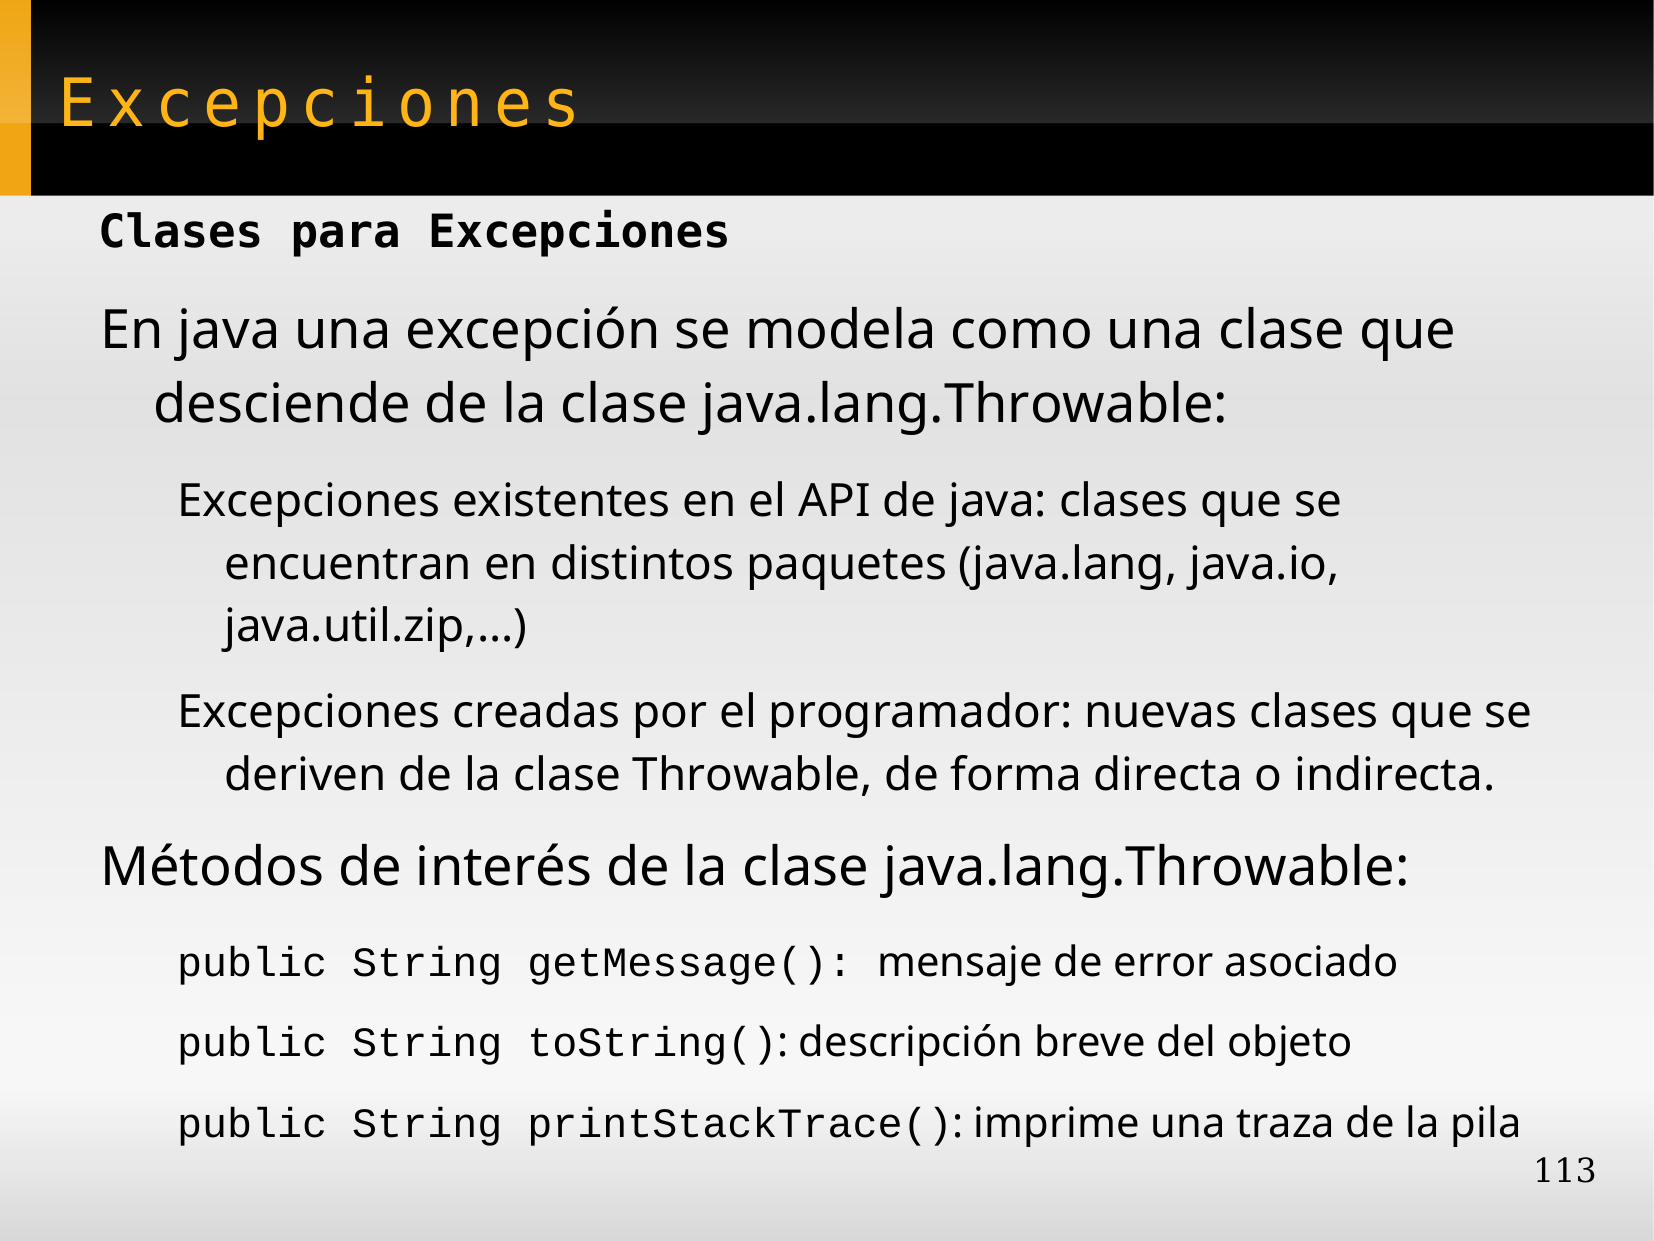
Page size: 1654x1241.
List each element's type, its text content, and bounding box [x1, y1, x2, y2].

text_box Clases para Excepciones [83, 197, 746, 266]
list En java una excepción se modela como una clase que desciende de la clase java.lang.Throwable: Excepciones existentes en el API de java: clases que se encuentran en distintos paquetes (java.lang, java.io, java.util.zip,...) Excepciones creadas por el programador: nuevas clases que se deriven de la clase Throwable, de forma directa o indirecta. Métodos de interés de la clase java.lang.Throwable: public String getMessage(): mensaje de error asociado public String toString(): descripción breve del objeto public String printStackTrace(): imprime una traza de la pila [82, 290, 1571, 1109]
picture [0, 0, 1654, 1241]
title Excepciones [59, 29, 1595, 178]
